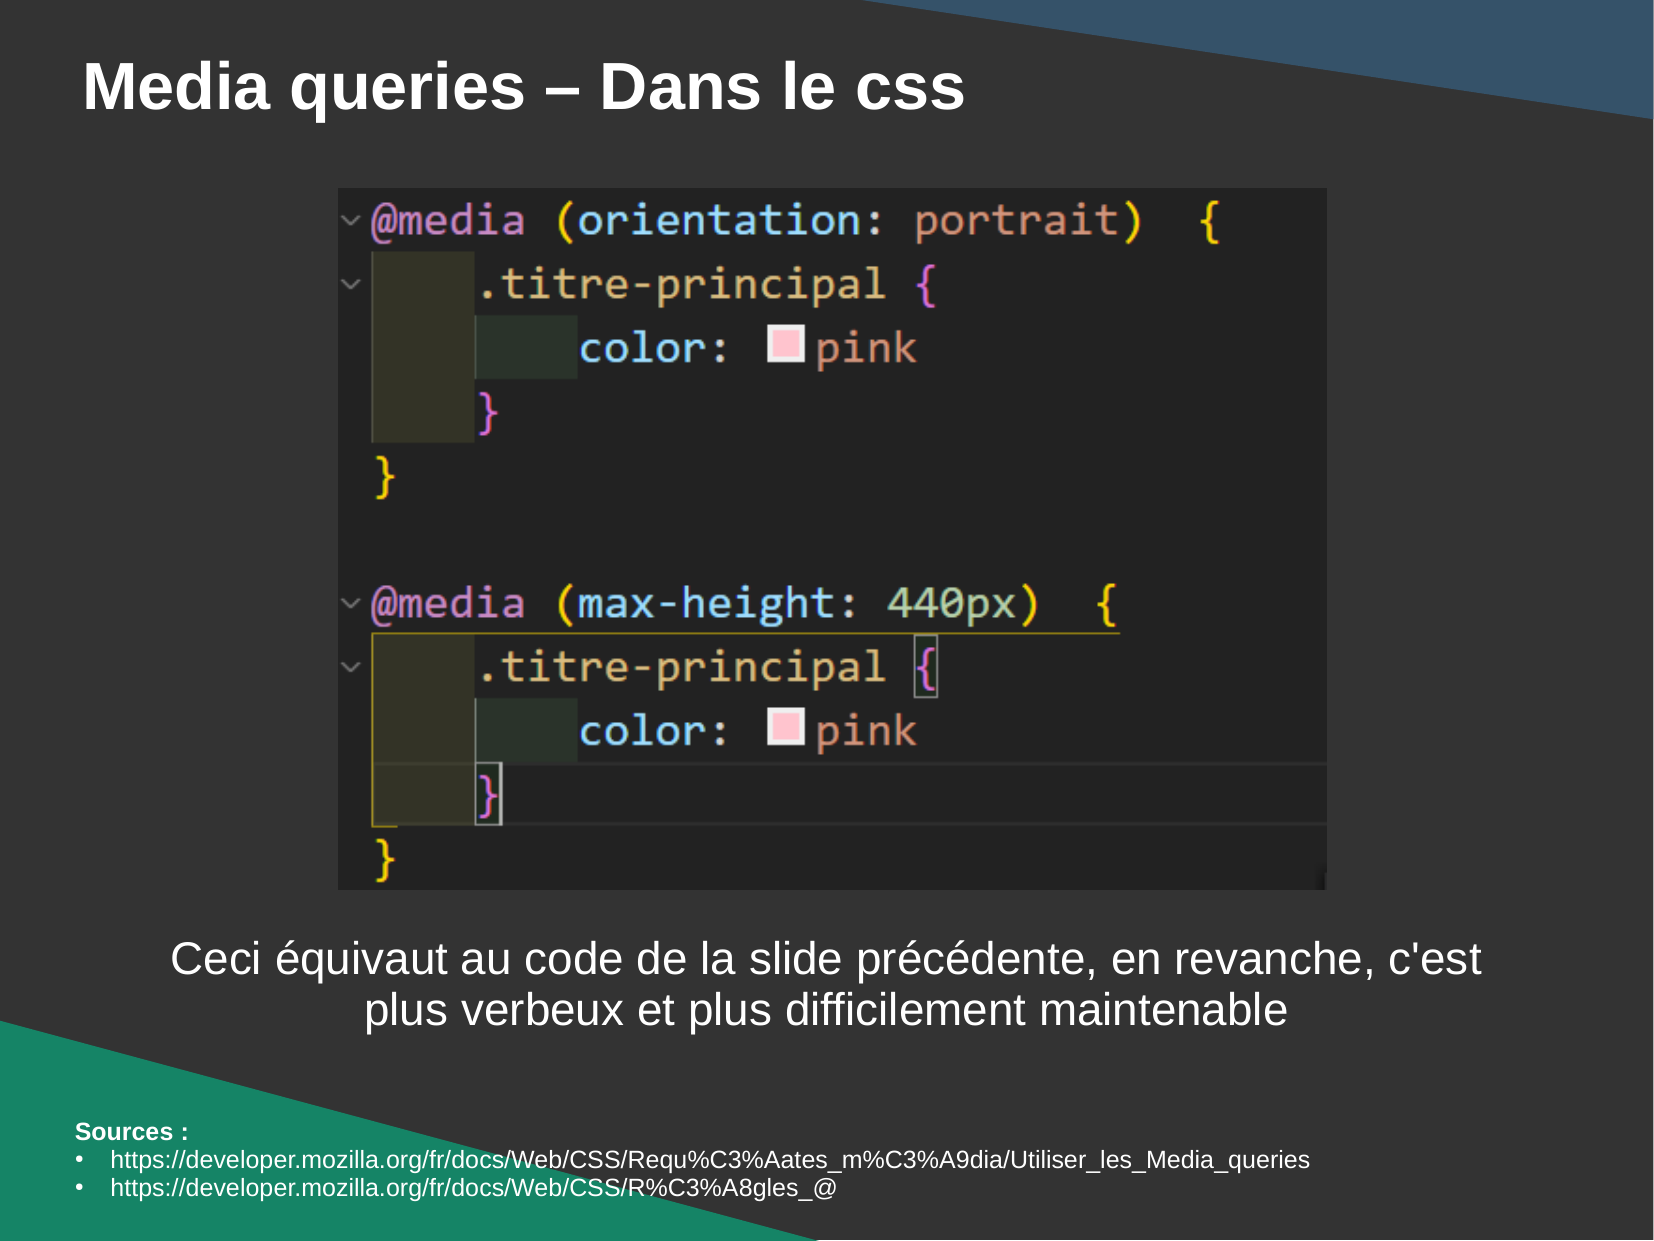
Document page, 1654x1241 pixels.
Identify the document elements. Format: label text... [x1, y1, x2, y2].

title Media queries – Dans le css [82, 49, 1571, 162]
text_box Sources : https://developer.mozilla.org/fr/docs/Web/CSS/Requ%C3%Aates_m%C3%A9dia/Utiliser_les_Media_queries https://developer.mozilla.org/fr/docs/Web/CSS/R%C3%A8gles_@ [60, 1110, 1546, 1241]
title Ceci équivaut au code de la slide précédente, en revanche, c'est plus verbeux et plus difficilement maintenable [159, 933, 1495, 1063]
text_box [0, 1020, 332, 1241]
text_box [861, 0, 1654, 120]
picture [338, 188, 1327, 890]
